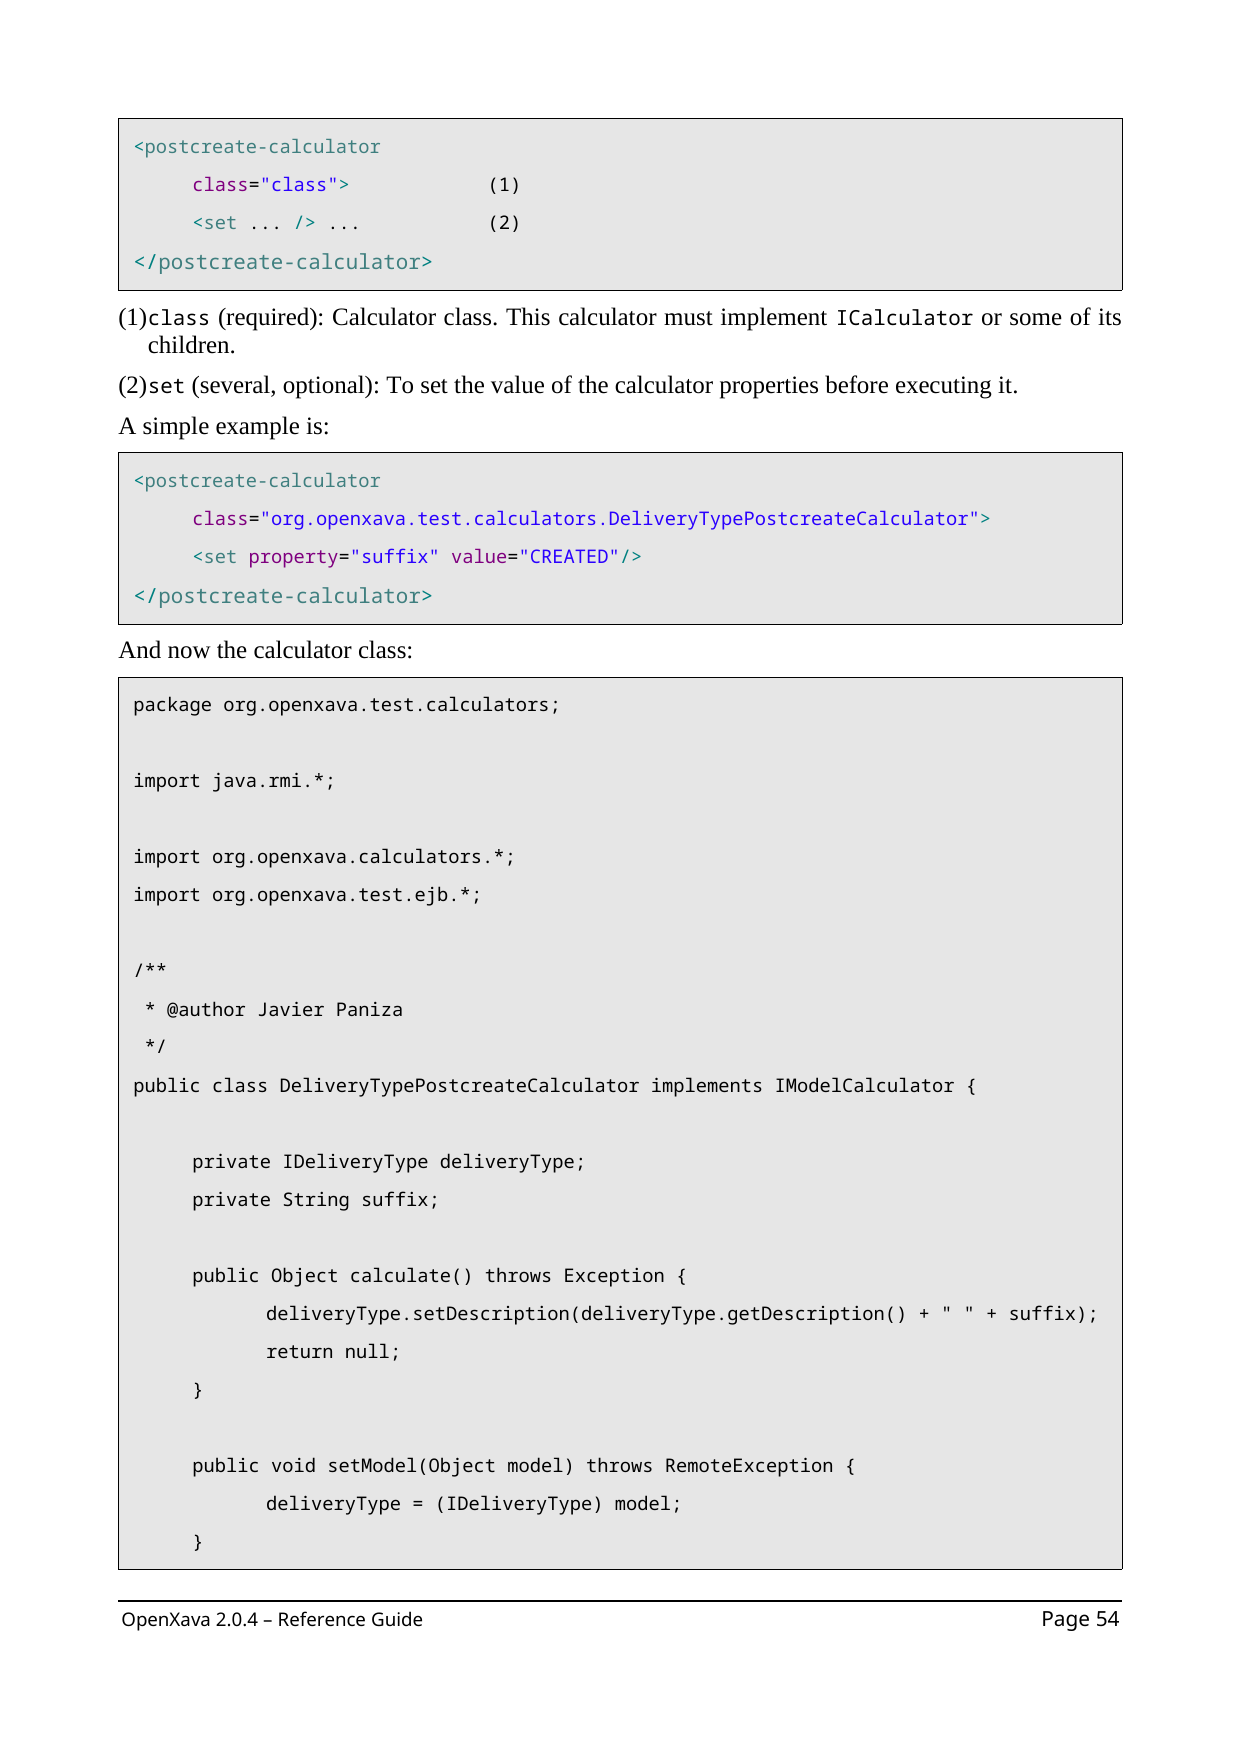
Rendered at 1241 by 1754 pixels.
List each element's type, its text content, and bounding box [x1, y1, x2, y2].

text deliveryType = (IDeliveryType) model; [119, 1475, 1122, 1513]
text */ [119, 1019, 1122, 1057]
list set (several, optional): To set the value of the calculator properties before executing it. [118, 371, 1122, 399]
text return null; [119, 1323, 1122, 1361]
text <set ... /> ... (2) [119, 194, 1122, 232]
text /** [119, 943, 1122, 981]
text </postcreate-calculator> [119, 232, 1122, 290]
text } [119, 1513, 1122, 1569]
text class="class"> (1) [119, 156, 1122, 194]
text </postcreate-calculator> [119, 566, 1122, 624]
text * @author Javier Paniza [119, 981, 1122, 1019]
text <postcreate-calculator [119, 119, 1122, 156]
text } [119, 1361, 1122, 1399]
text <set property="suffix" value="CREATED"/> [119, 528, 1122, 566]
text public void setModel(Object model) throws RemoteException { [119, 1437, 1122, 1475]
text And now the calculator class: [118, 637, 1122, 664]
text package org.openxava.test.calculators; [119, 678, 1122, 715]
text public class DeliveryTypePostcreateCalculator implements IModelCalculator { [119, 1057, 1122, 1095]
text private String suffix; [119, 1171, 1122, 1209]
text deliveryType.setDescription(deliveryType.getDescription() + " " + suffix); [119, 1285, 1122, 1323]
text A simple example is: [118, 412, 1122, 439]
text public Object calculate() throws Exception { [119, 1247, 1122, 1285]
text <postcreate-calculator [119, 453, 1122, 490]
text import java.rmi.*; [119, 753, 1122, 791]
list class (required): Calculator class. This calculator must implement ICalculator or some of its children. [118, 303, 1122, 359]
text private IDeliveryType deliveryType; [119, 1133, 1122, 1171]
text import org.openxava.calculators.*; [119, 829, 1122, 867]
text import org.openxava.test.ejb.*; [119, 867, 1122, 905]
text class="org.openxava.test.calculators.DeliveryTypePostcreateCalculator"> [119, 490, 1122, 528]
